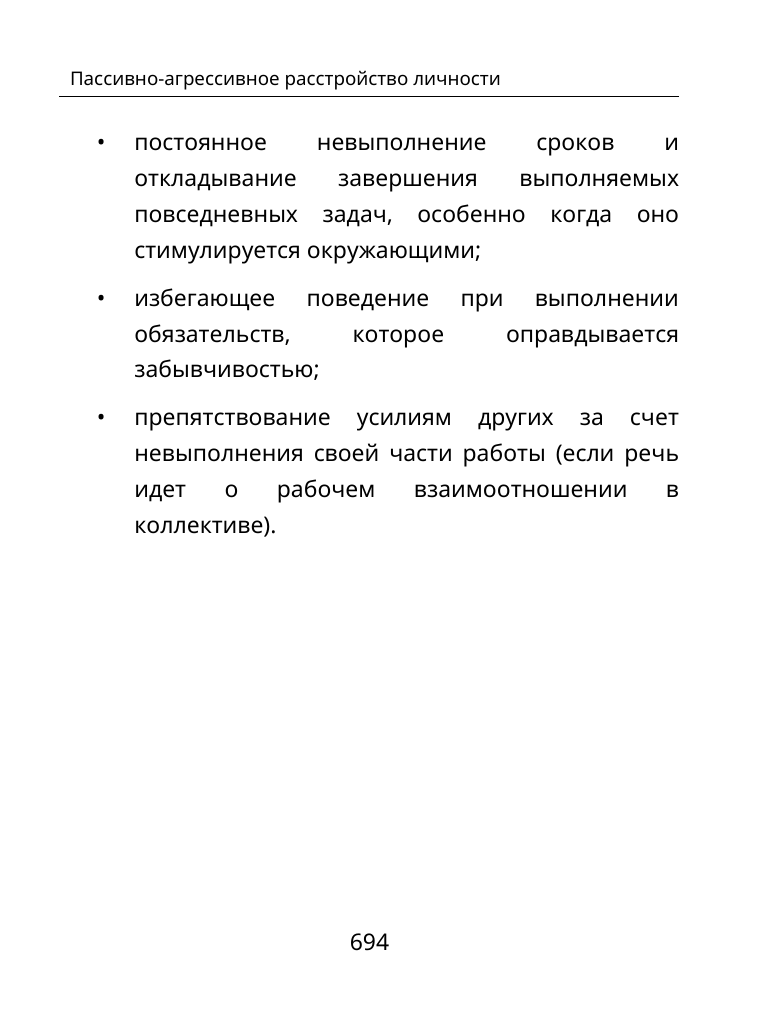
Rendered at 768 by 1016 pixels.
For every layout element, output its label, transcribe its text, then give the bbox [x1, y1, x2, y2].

list препятствование усилиям других за счет невыполнения своей части работы (если речь идет о рабочем взаимоотношении в коллективе). [97, 401, 679, 540]
list постоянное невыполнение сроков и откладывание завершения выполняемых повседневных задач, особенно когда оно стимулируется окружающими; [97, 126, 679, 265]
list избегающее поведение при выполнении обязательств, которое оправдывается забывчивостью; [97, 282, 679, 385]
